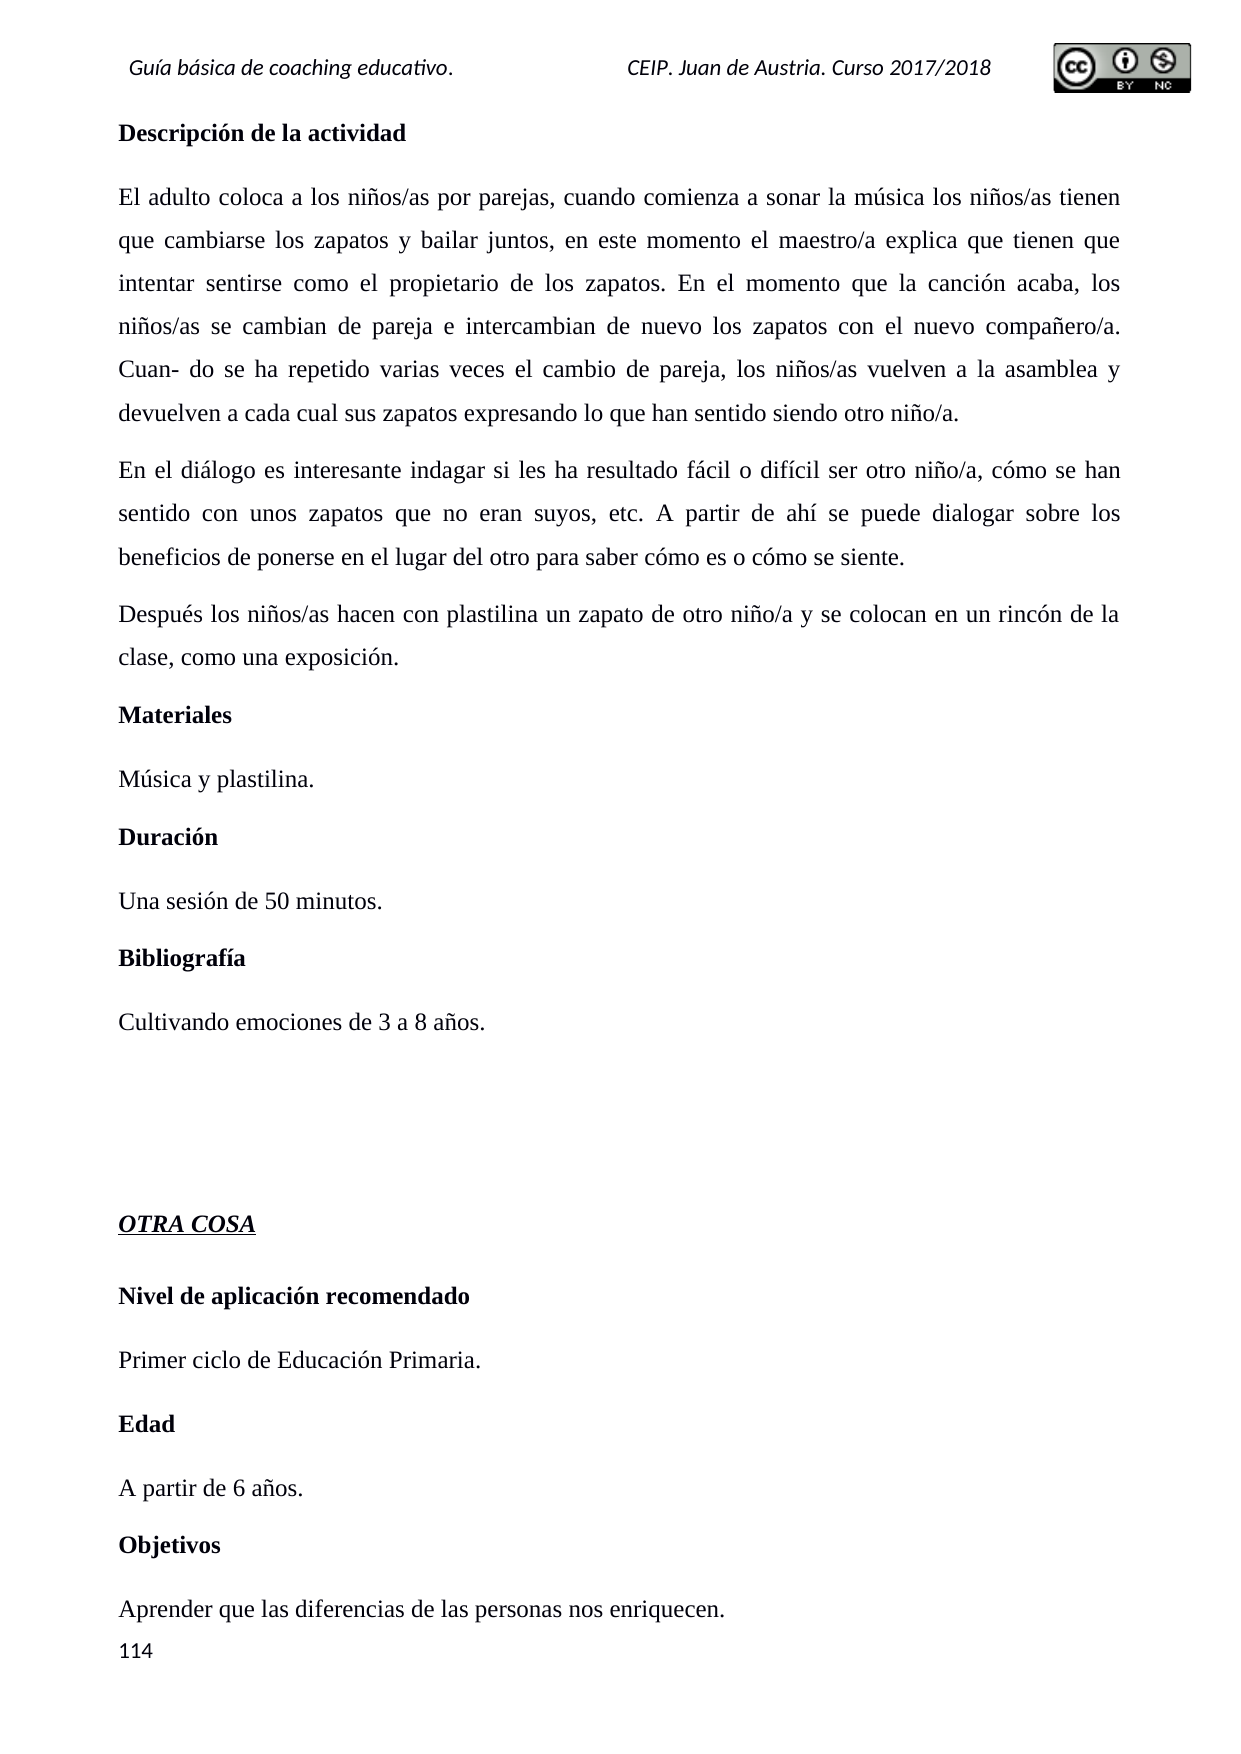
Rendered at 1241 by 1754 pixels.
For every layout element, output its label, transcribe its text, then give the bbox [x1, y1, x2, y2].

picture [1053, 43, 1192, 93]
subtitle Materiales [118, 700, 1122, 729]
list Aprender que las diferencias de las personas nos enriquecen. [118, 1594, 1122, 1623]
list En el diálogo es interesante indagar si les ha resultado fácil o difícil ser otro niño/a, cómo se han sentido con unos zapatos que no eran suyos, etc. A partir de ahí se puede dialogar sobre los beneficios de ponerse en el lugar del otro para saber cómo es o cómo se siente. [118, 455, 1122, 570]
subtitle Duración [118, 822, 1122, 851]
list El adulto coloca a los niños/as por parejas, cuando comienza a sonar la música los niños/as tienen que cambiarse los zapatos y bailar juntos, en este momento el maestro/a explica que tienen que intentar sentirse como el propietario de los zapatos. En el momento que la canción acaba, los niños/as se cambian de pareja e intercambian de nuevo los zapatos con el nuevo compañero/a. Cuan- do se ha repetido varias veces el cambio de pareja, los niños/as vuelven a la asamblea y devuelven a cada cual sus zapatos expresando lo que han sentido siendo otro niño/a. [118, 182, 1122, 426]
list A partir de 6 años. [118, 1473, 1122, 1502]
list Música y plastilina. [118, 764, 1122, 793]
list Cultivando emociones de 3 a 8 años. [118, 1007, 1122, 1036]
list Primer ciclo de Educación Primaria. [118, 1345, 1122, 1374]
list Edad [118, 1409, 1122, 1438]
subtitle OTRA COSA [118, 1209, 1122, 1237]
list Después los niños/as hacen con plastilina un zapato de otro niño/a y se colocan en un rincón de la clase, como una exposición. [118, 599, 1122, 671]
list Nivel de aplicación recomendado [118, 1281, 1122, 1310]
subtitle Objetivos [118, 1531, 1122, 1559]
subtitle Bibliografía [118, 943, 1122, 972]
list Una sesión de 50 minutos. [118, 886, 1122, 914]
subtitle Descripción de la actividad [118, 118, 1122, 147]
